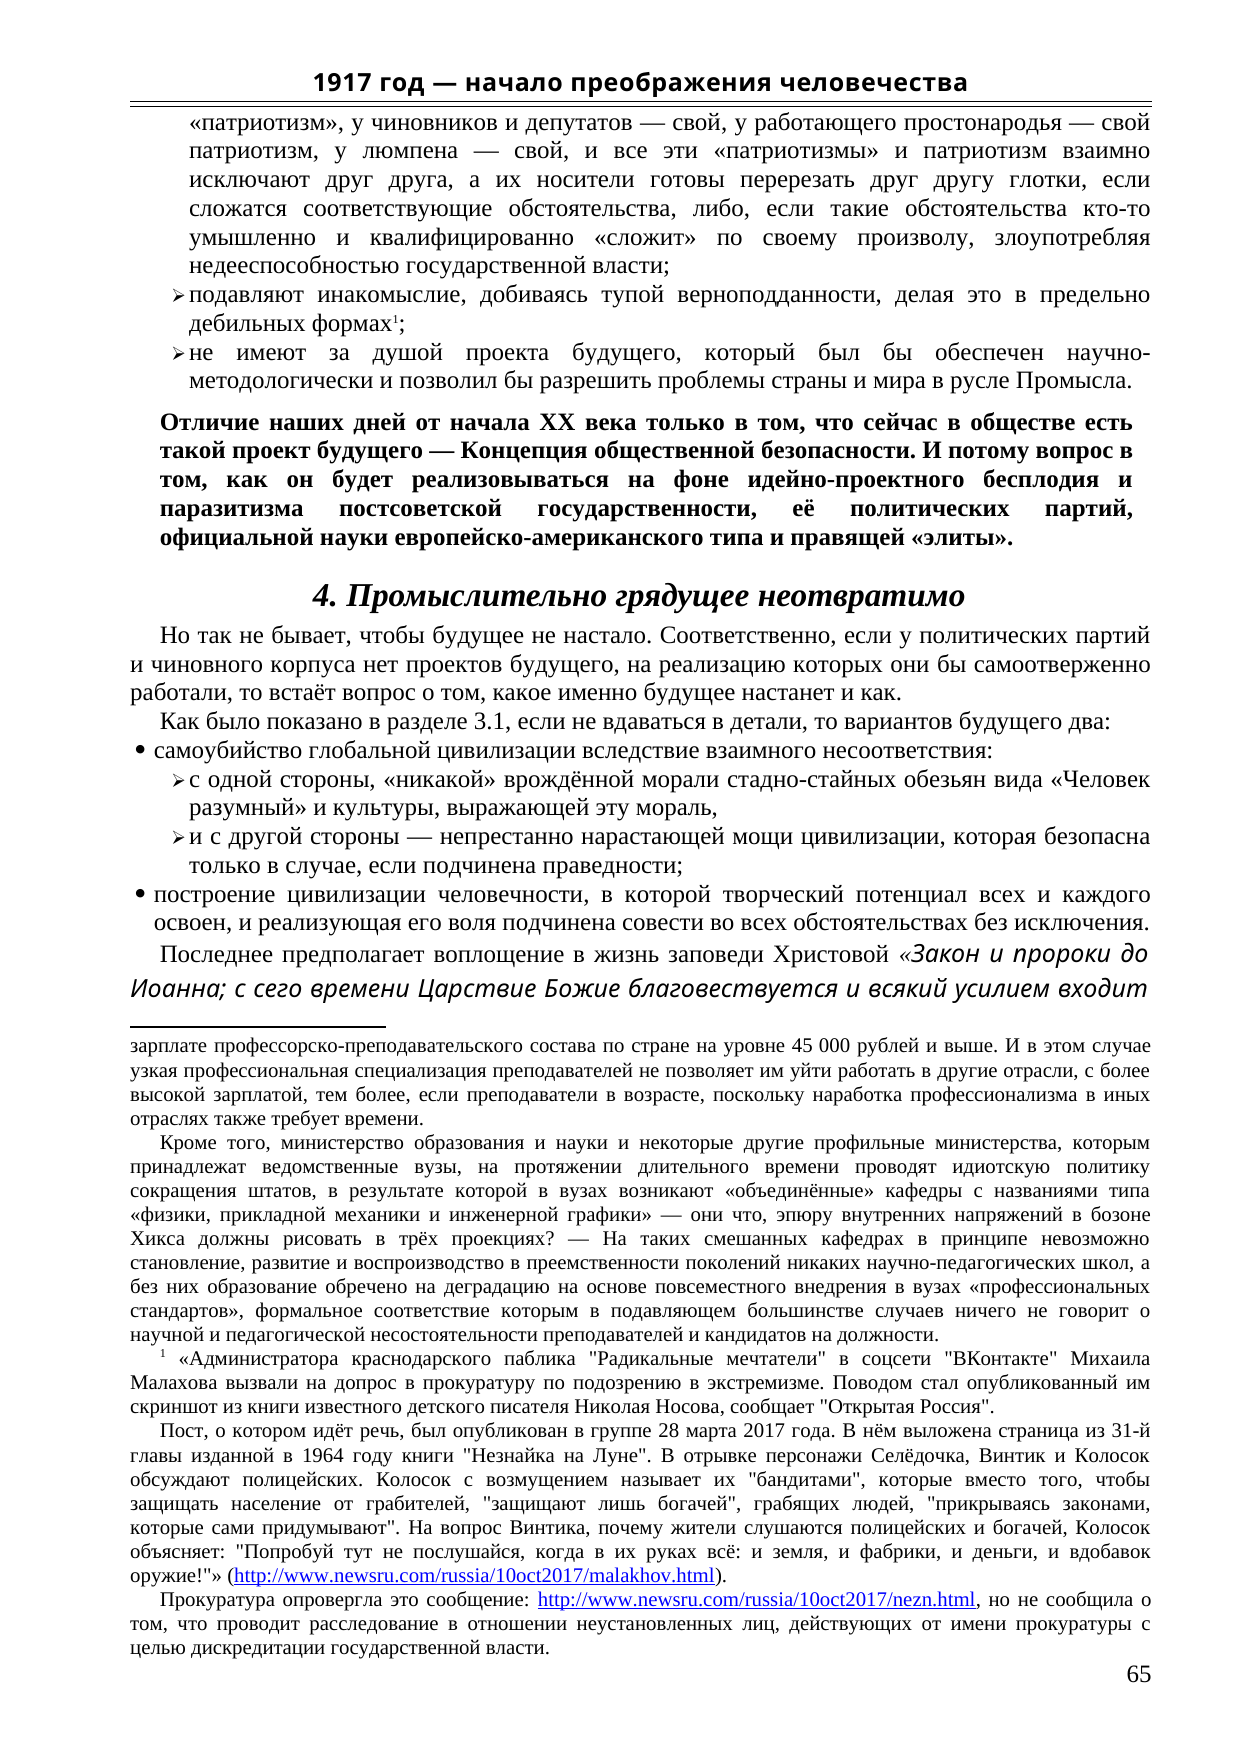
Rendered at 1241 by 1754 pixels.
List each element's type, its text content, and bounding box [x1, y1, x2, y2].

list Пост, о котором идёт речь, был опубликован в группе 28 марта 2017 года. В нём выложена страница из 31-й главы изданной в 1964 году книги "Незнайка на Луне". В отрывке персонажи Селёдочка, Винтик и Колосок обсуждают полицейских. Колосок с возмущением называет их "бандитами", которые вместо того, чтобы защищать население от грабителей, "защищают лишь богачей", грабящих людей, "прикрываясь законами, которые сами придумывают". На вопрос Винтика, почему жители слушаются полицейских и богачей, Колосок объясняет: "Попробуй тут не послушайся, когда в их руках всё: и земля, и фабрики, и деньги, и вдобавок оружие!"» (http://www.newsru.com/russia/10oct2017/malakhov.html). [130, 1418, 1152, 1587]
subtitle 4. Промыслительно грядущее неотвратимо [130, 575, 1152, 614]
list Прокуратура опровергла это сообщение: http://www.newsru.com/russia/10oct2017/nezn.html, но не сообщила о том, что проводит расследование в отношении неустановленных лиц, действующих от имени прокуратуры с целью дискредитации государственной власти. [130, 1587, 1152, 1659]
text Последнее предполагает воплощение в жизнь заповеди Христовой «Закон и пророки до Иоанна; с сего времени Царствие Божие благовествуется и всякий усилием входит [130, 936, 1152, 1004]
text Как было показано в разделе 3.1, если не вдаваться в детали, то вариантов будущего два: [130, 706, 1152, 735]
list с одной стороны, «никакой» врождённой морали стадно-стайных обезьян вида «Человек разумный» и культуры, выражающей эту мораль, [171, 764, 1152, 821]
list «Администратора краснодарского паблика "Радикальные мечтатели" в соцсети "ВКонтакте" Михаила Малахова вызвали на допрос в прокуратуру по подозрению в экстремизме. Поводом стал опубликованный им скриншот из книги известного детского писателя Николая Носова, сообщает "Открытая Россия". [130, 1346, 1152, 1418]
text Отличие наших дней от начала ХХ века только в том, что сейчас в обществе есть такой проект будущего — Концепция общественной безопасности. И потому вопрос в том, как он будет реализовываться на фоне идейно-проектного бесплодия и паразитизма постсоветской государственности, её политических партий, официальной науки европейско-американского типа и правящей «элиты». [159, 407, 1134, 550]
list «патриотизм», у чиновников и депутатов — свой, у работающего простонародья — свой патриотизм, у люмпена — свой, и все эти «патриотизмы» и патриотизм взаимно исключают друг друга, а их носители готовы перерезать друг другу глотки, если сложатся соответствующие обстоятельства, либо, если такие обстоятельства кто-то умышленно и квалифицированно «сложит» по своему произволу, злоупотребляя недееспособностью государственной власти; [171, 107, 1152, 279]
list построение цивилизации человечности, в которой творческий потенциал всех и каждого освоен, и реализующая его воля подчинена совести во всех обстоятельствах без исключения. [136, 879, 1152, 936]
list не имеют за душой проекта будущего, который был бы обеспечен научно-методологически и позволил бы разрешить проблемы страны и мира в русле Промысла. [171, 337, 1152, 394]
list подавляют инакомыслие, добиваясь тупой верноподданности, делая это в предельно дебильных формах; [171, 279, 1152, 337]
text Но так не бывает, чтобы будущее не настало. Соответственно, если у политических партий и чиновного корпуса нет проектов будущего, на реализацию которых они бы самоотверженно работали, то встаёт вопрос о том, какое именно будущее настанет и как. [130, 620, 1152, 706]
list Кроме того, министерство образования и науки и некоторые другие профильные министерства, которым принадлежат ведомственные вузы, на протяжении длительного времени проводят идиотскую политику сокращения штатов, в результате которой в вузах возникают «объединённые» кафедры с названиями типа «физики, прикладной механики и инженерной графики» — они что, эпюру внутренних напряжений в бозоне Хикса должны рисовать в трёх проекциях? — На таких смешанных кафедрах в принципе невозможно становление, развитие и воспроизводство в преемственности поколений никаких научно-педагогических школ, а без них образование обречено на деградацию на основе повсеместного внедрения в вузах «профессиональных стандартов», формальное соответствие которым в подавляющем большинстве случаев ничего не говорит о научной и педагогической несостоятельности преподавателей и кандидатов на должности. [130, 1130, 1152, 1346]
list зарплате профессорско-преподавательского состава по стране на уровне 45 000 рублей и выше. И в этом случае узкая профессиональная специализация преподавателей не позволяет им уйти работать в другие отрасли, с более высокой зарплатой, тем более, если преподаватели в возрасте, поскольку наработка профессионализма в иных отраслях также требует времени. [130, 1033, 1152, 1130]
list и с другой стороны — непрестанно нарастающей мощи цивилизации, которая безопасна только в случае, если подчинена праведности; [171, 821, 1152, 879]
list самоубийство глобальной цивилизации вследствие взаимного несоответствия: [136, 735, 1152, 764]
